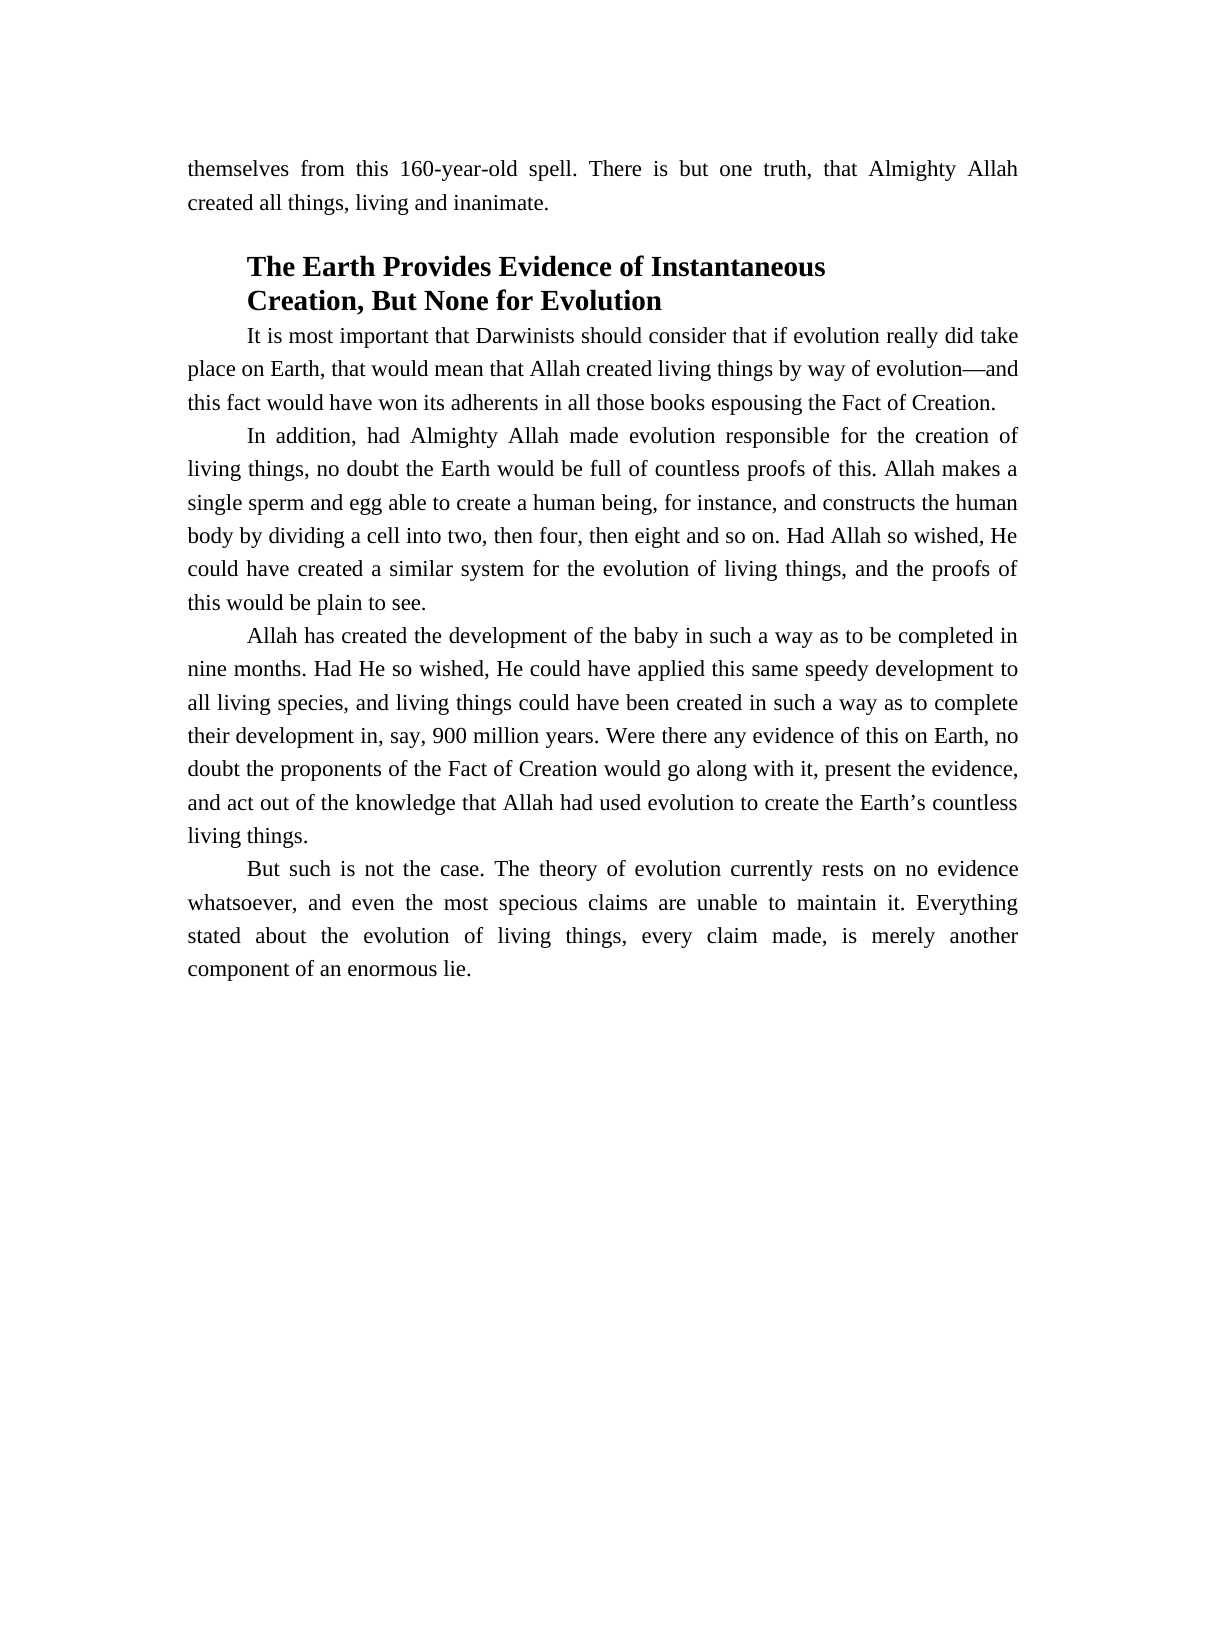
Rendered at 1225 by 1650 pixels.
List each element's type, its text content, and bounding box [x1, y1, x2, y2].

text Creation, But None for Evolution [187, 283, 1020, 317]
text The Earth Provides Evidence of Instantaneous [187, 250, 1020, 283]
text themselves from this 160-year-old spell. There is but one truth, that Almighty Allah created all things, living and inanimate. [187, 150, 1020, 217]
text In addition, had Almighty Allah made evolution responsible for the creation of living things, no doubt the Earth would be full of countless proofs of this. Allah makes a single sperm and egg able to create a human being, for instance, and constructs the human body by dividing a cell into two, then four, then eight and so on. Had Allah so wished, He could have created a similar system for the evolution of living things, and the proofs of this would be plain to see. [187, 417, 1020, 617]
text It is most important that Darwinists should consider that if evolution really did take place on Earth, that would mean that Allah created living things by way of evolution—and this fact would have won its adherents in all those books espousing the Fact of Creation. [187, 317, 1020, 417]
text Allah has created the development of the baby in such a way as to be completed in nine months. Had He so wished, He could have applied this same speedy development to all living species, and living things could have been created in such a way as to complete their development in, say, 900 million years. Were there any evidence of this on Earth, no doubt the proponents of the Fact of Creation would go along with it, present the evidence, and act out of the knowledge that Allah had used evolution to create the Earth’s countless living things. [187, 617, 1020, 850]
text But such is not the case. The theory of evolution currently rests on no evidence whatsoever, and even the most specious claims are unable to maintain it. Everything stated about the evolution of living things, every claim made, is merely another component of an enormous lie. [187, 850, 1020, 983]
